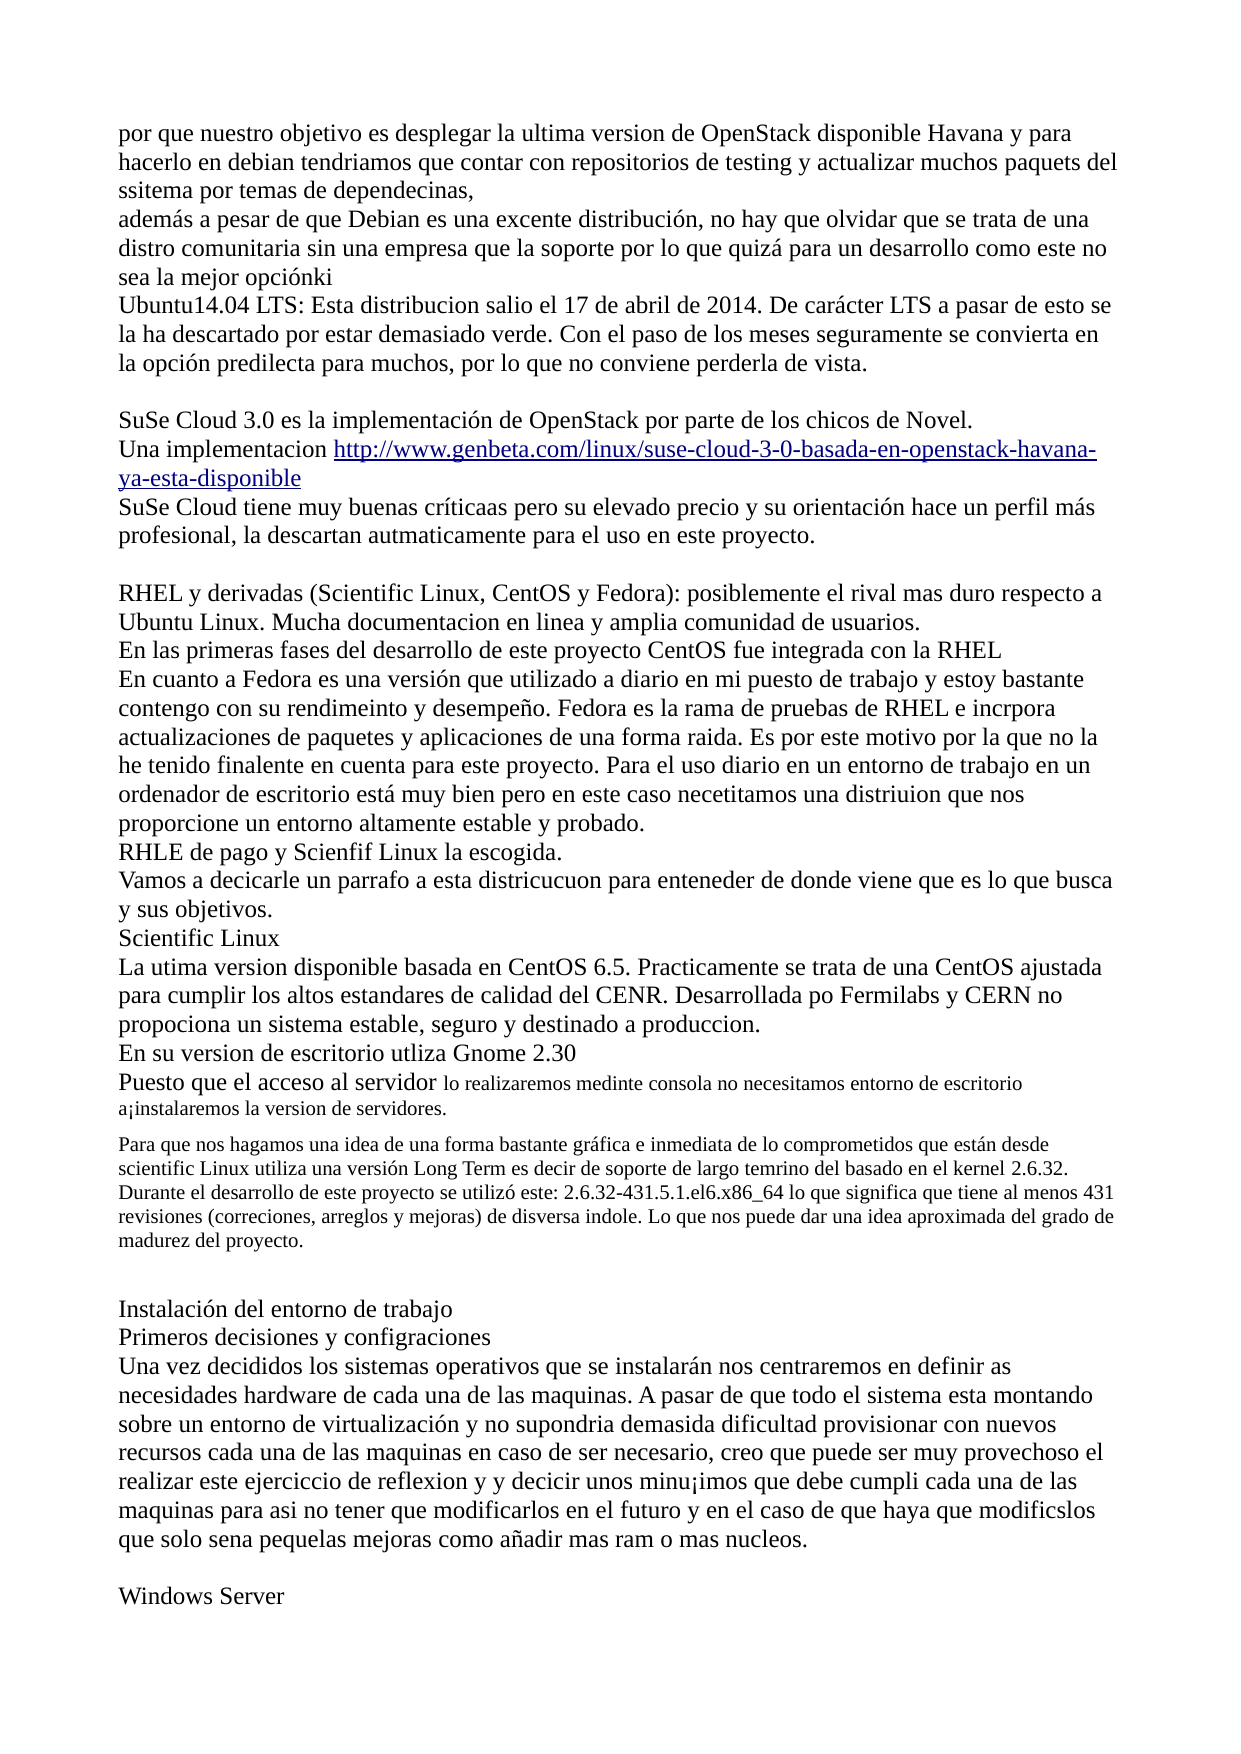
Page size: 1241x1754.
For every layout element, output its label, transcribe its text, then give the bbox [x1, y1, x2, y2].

text además a pesar de que Debian es una excente distribución, no hay que olvidar que se trata de una distro comunitaria sin una empresa que la soporte por lo que quizá para un desarrollo como este no sea la mejor opciónki [118, 204, 1122, 291]
text En cuanto a Fedora es una versión que utilizado a diario en mi puesto de trabajo y estoy bastante contengo con su rendimeinto y desempeño. Fedora es la rama de pruebas de RHEL e incrpora actualizaciones de paquetes y aplicaciones de una forma raida. Es por este motivo por la que no la he tenido finalente en cuenta para este proyecto. Para el uso diario en un entorno de trabajo en un ordenador de escritorio está muy bien pero en este caso necetitamos una distriuion que nos proporcione un entorno altamente estable y probado. [118, 664, 1122, 837]
text Scientific Linux [118, 923, 1122, 952]
text Windows Server [118, 1581, 1122, 1610]
text Vamos a decicarle un parrafo a esta districucuon para enteneder de donde viene que es lo que busca y sus objetivos. [118, 866, 1122, 923]
text SuSe Cloud 3.0 es la implementación de OpenStack por parte de los chicos de Novel. [118, 406, 1122, 434]
text SuSe Cloud tiene muy buenas críticaas pero su elevado precio y su orientación hace un perfil más profesional, la descartan autmaticamente para el uso en este proyecto. [118, 492, 1122, 549]
text por que nuestro objetivo es desplegar la ultima version de OpenStack disponible Havana y para hacerlo en debian tendriamos que contar con repositorios de testing y actualizar muchos paquets del ssitema por temas de dependecinas, [118, 118, 1122, 204]
text En su version de escritorio utliza Gnome 2.30 [118, 1038, 1122, 1067]
text Primeros decisiones y configraciones [118, 1322, 1122, 1351]
text RHEL y derivadas (Scientific Linux, CentOS y Fedora): posiblemente el rival mas duro respecto a Ubuntu Linux. Mucha documentacion en linea y amplia comunidad de usuarios. [118, 578, 1122, 636]
text Instalación del entorno de trabajo [118, 1294, 1122, 1322]
text Puesto que el acceso al servidor lo realizaremos medinte consola no necesitamos entorno de escritorio a¡instalaremos la version de servidores. [118, 1067, 1122, 1120]
text La utima version disponible basada en CentOS 6.5. Practicamente se trata de una CentOS ajustada para cumplir los altos estandares de calidad del CENR. Desarrollada po Fermilabs y CERN no propociona un sistema estable, seguro y destinado a produccion. [118, 952, 1122, 1038]
text En las primeras fases del desarrollo de este proyecto CentOS fue integrada con la RHEL [118, 636, 1122, 664]
text Una vez decididos los sistemas operativos que se instalarán nos centraremos en definir as necesidades hardware de cada una de las maquinas. A pasar de que todo el sistema esta montando sobre un entorno de virtualización y no supondria demasida dificultad provisionar con nuevos recursos cada una de las maquinas en caso de ser necesario, creo que puede ser muy provechoso el realizar este ejerciccio de reflexion y y decicir unos minu¡imos que debe cumpli cada una de las maquinas para asi no tener que modificarlos en el futuro y en el caso de que haya que modificslos que solo sena pequelas mejoras como añadir mas ram o mas nucleos. [118, 1351, 1122, 1552]
text Una implementacion http://www.genbeta.com/linux/suse-cloud-3-0-basada-en-openstack-havana-ya-esta-disponible [118, 434, 1122, 492]
text Ubuntu14.04 LTS: Esta distribucion salio el 17 de abril de 2014. De carácter LTS a pasar de esto se la ha descartado por estar demasiado verde. Con el paso de los meses seguramente se convierta en la opción predilecta para muchos, por lo que no conviene perderla de vista. [118, 291, 1122, 377]
text RHLE de pago y Scienfif Linux la escogida. [118, 837, 1122, 866]
text Para que nos hagamos una idea de una forma bastante gráfica e inmediata de lo comprometidos que están desde scientific Linux utiliza una versión Long Term es decir de soporte de largo temrino del basado en el kernel 2.6.32. Durante el desarrollo de este proyecto se utilizó este: 2.6.32-431.5.1.el6.x86_64 lo que significa que tiene al menos 431 revisiones (correciones, arreglos y mejoras) de disversa indole. Lo que nos puede dar una idea aproximada del grado de madurez del proyecto. [118, 1132, 1122, 1252]
